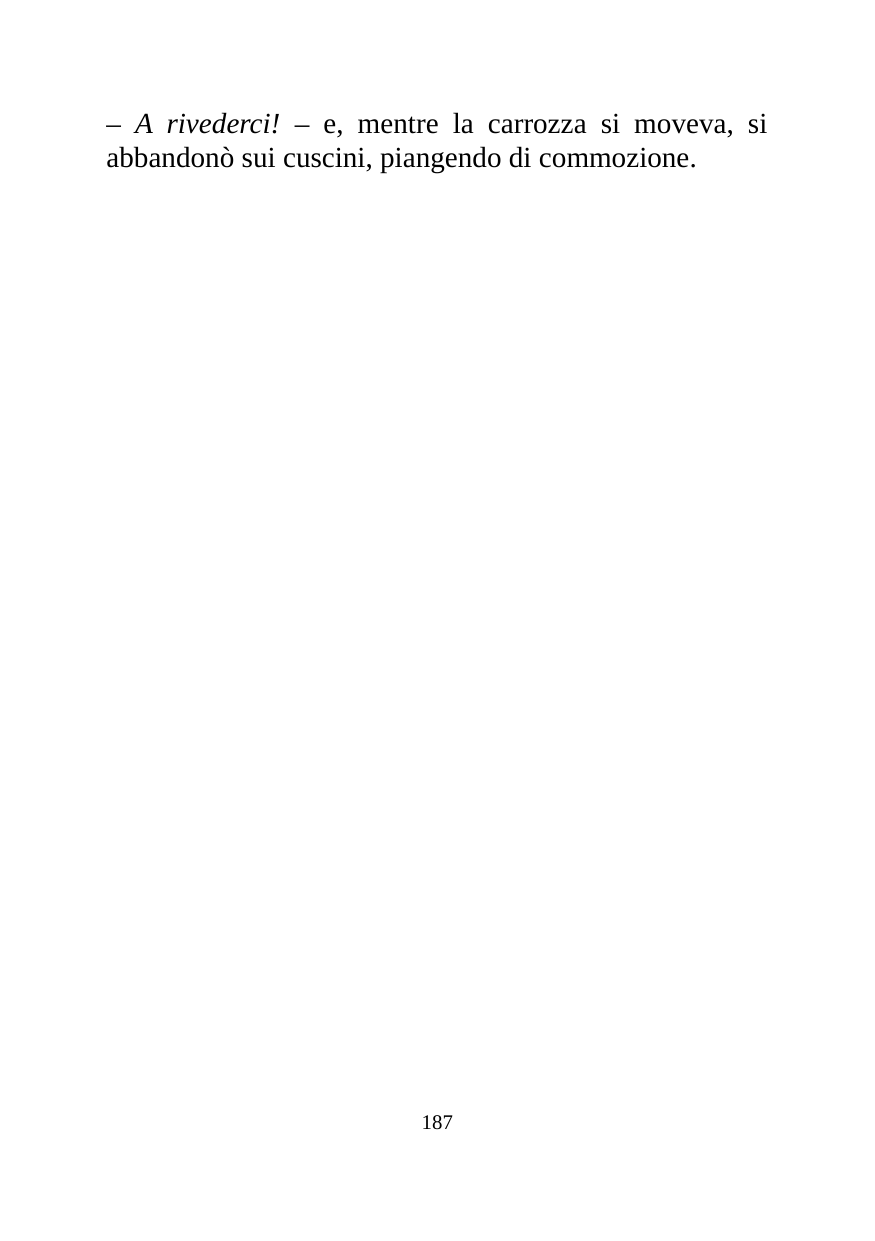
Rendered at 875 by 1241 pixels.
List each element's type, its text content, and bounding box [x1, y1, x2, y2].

text – A rivederci! – e, mentre la carrozza si moveva, si abbandonò sui cuscini, piangendo di commozione. [106, 106, 768, 173]
